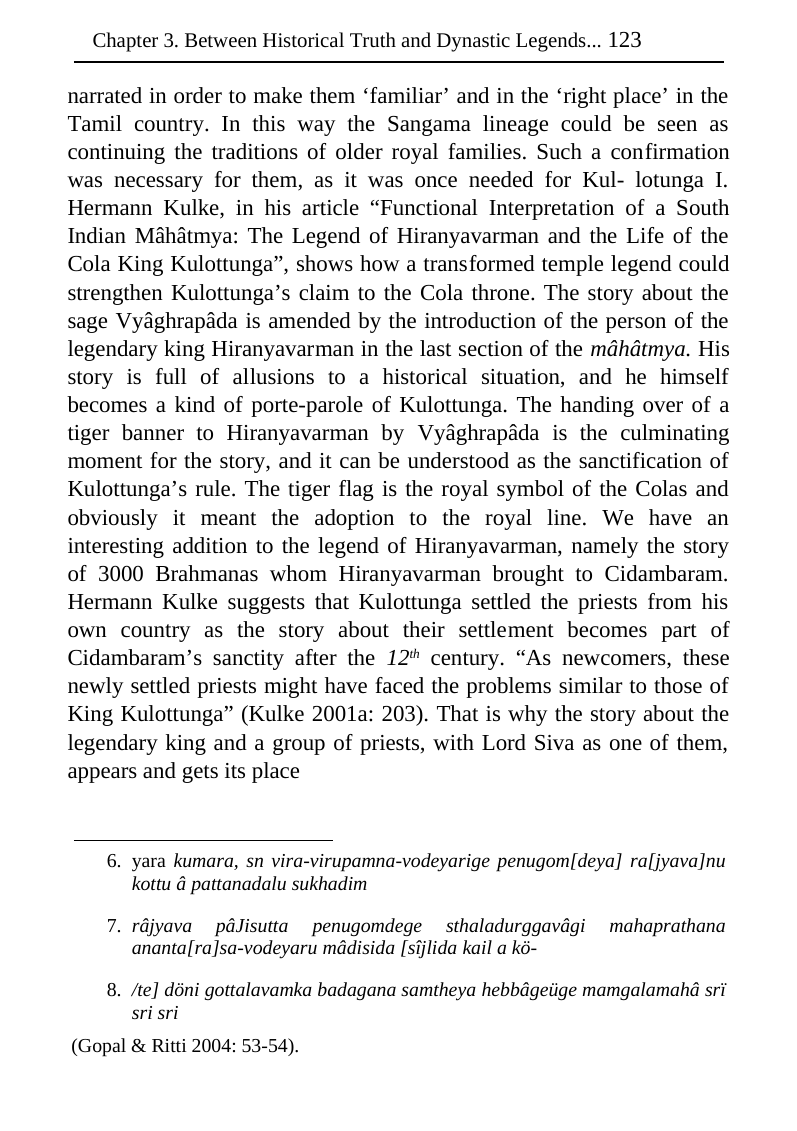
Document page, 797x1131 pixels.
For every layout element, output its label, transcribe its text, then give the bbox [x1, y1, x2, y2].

list râjyava pâJisutta penugomdege sthaladurggavâgi mahaprathana ananta[ra]sa-vodeyaru mâdisida [sîjlida kail a kö- [107, 913, 728, 959]
list yara kumara, sn vira-virupamna-vodeyarige penugom[deya] ra[jyava]nu kottu â pattanadalu sukhadim [107, 849, 728, 895]
text narrated in order to make them ‘familiar’ and in the ‘right place’ in the Tamil country. In this way the Sangama lineage could be seen as continuing the traditions of older royal families. Such a con­firmation was necessary for them, as it was once needed for Kul- lotunga I. Hermann Kulke, in his article “Functional Interpreta­tion of a South Indian Mâhâtmya: The Legend of Hiranyavarman and the Life of the Cola King Kulottunga”, shows how a trans­formed temple legend could strengthen Kulottunga’s claim to the Cola throne. The story about the sage Vyâghrapâda is amended by the introduction of the person of the legendary king Hiranyavar­man in the last section of the mâhâtmya. His story is full of al­lusions to a historical situation, and he himself becomes a kind of porte-parole of Kulottunga. The handing over of a tiger banner to Hiranyavarman by Vyâghrapâda is the culminating moment for the story, and it can be understood as the sanctification of Ku­lottunga’s rule. The tiger flag is the royal symbol of the Colas and obviously it meant the adoption to the royal line. We have an interesting addition to the legend of Hiranyavarman, namely the story of 3000 Brahmanas whom Hiranyavarman brought to Cidambaram. Hermann Kulke suggests that Kulottunga settled the priests from his own country as the story about their settle­ment becomes part of Cidambaram’s sanctity after the 12th cen­tury. “As newcomers, these newly settled priests might have faced the problems similar to those of King Kulottunga” (Kulke 2001a: 203). That is why the story about the legendary king and a group of priests, with Lord Siva as one of them, appears and gets its place [67, 82, 730, 783]
text Chapter 3. Between Historical Truth and Dynastic Legends... 123 [92, 26, 728, 52]
list /te] döni gottalavamka badagana samtheya hebbâgeüge mamgalamahâ srï sri sri [107, 978, 728, 1023]
text (Gopal & Ritti 2004: 53-54). [71, 1034, 728, 1057]
